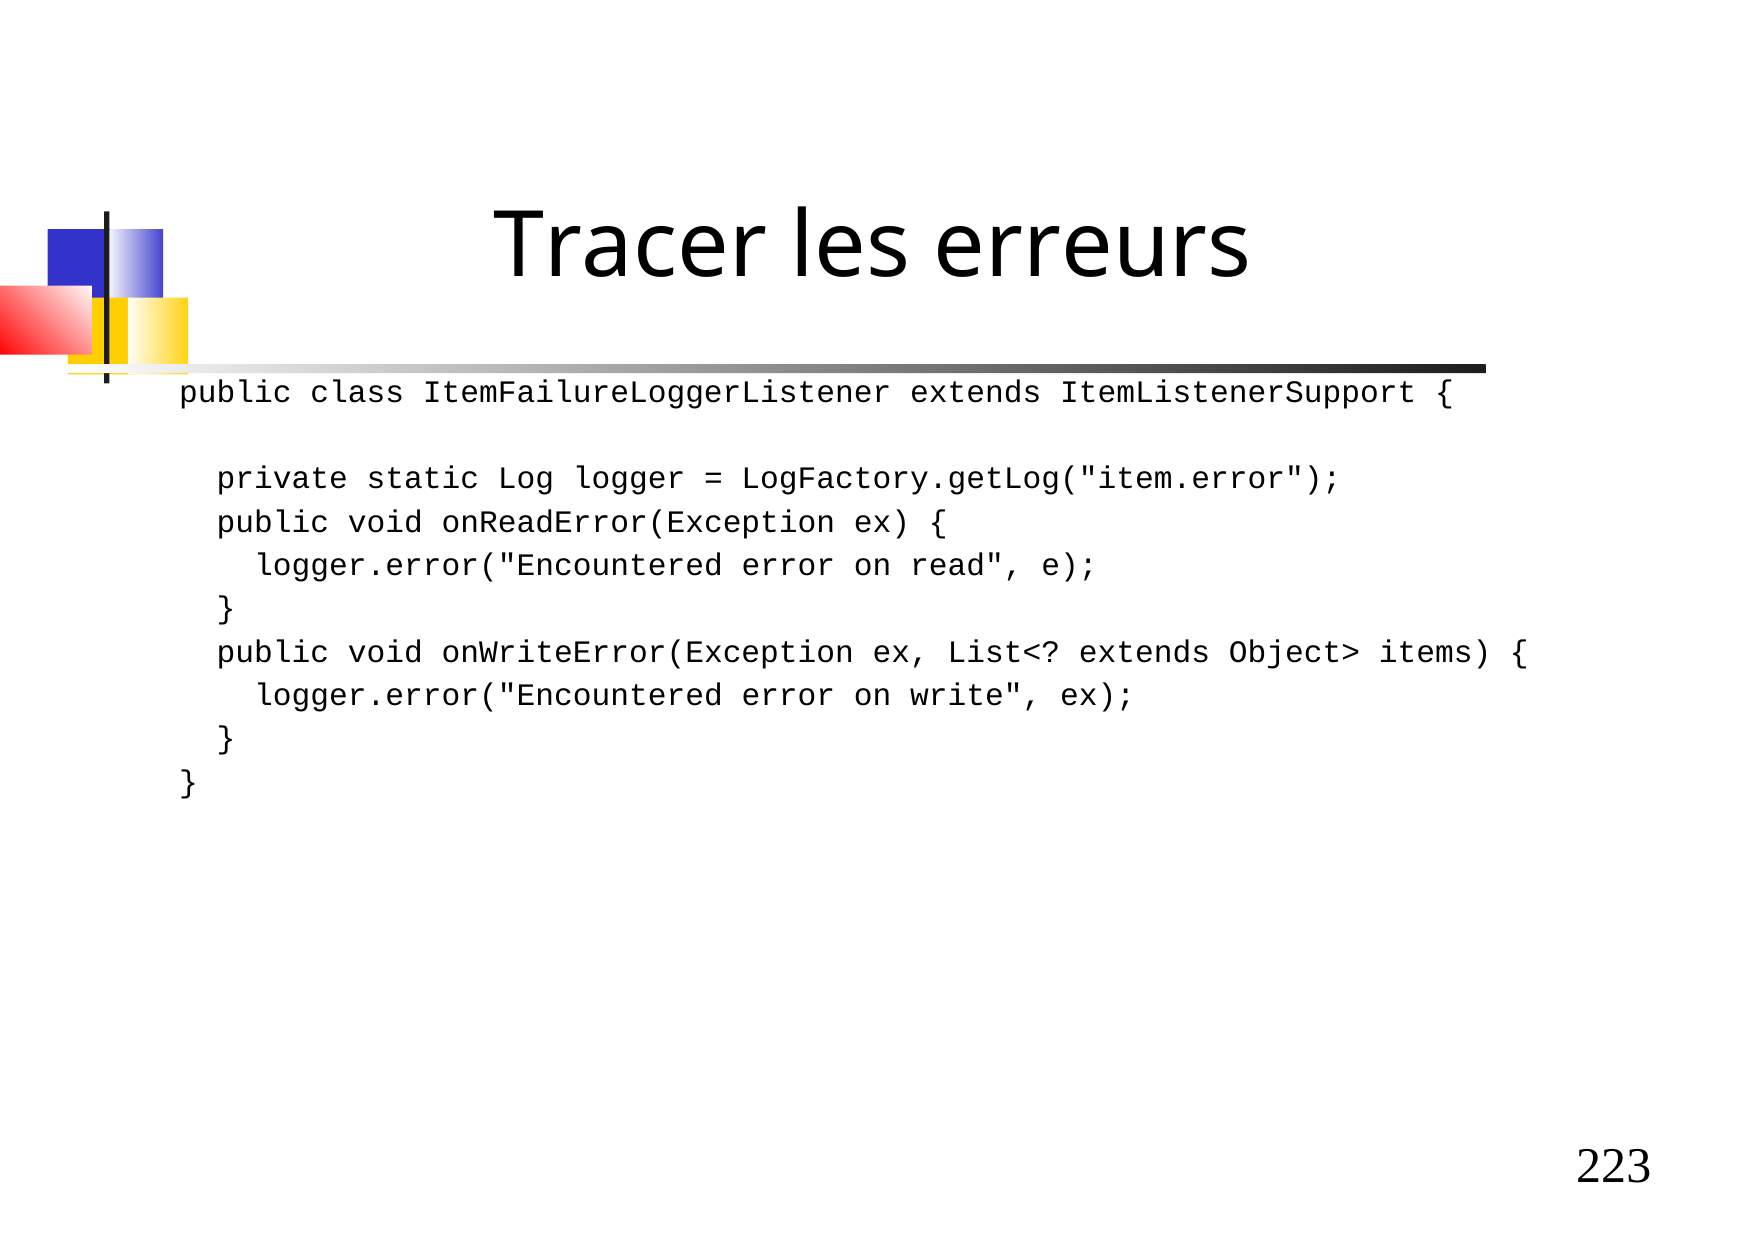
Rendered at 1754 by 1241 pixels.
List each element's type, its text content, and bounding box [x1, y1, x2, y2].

title Tracer les erreurs [179, 139, 1567, 351]
list public class ItemFailureLoggerListener extends ItemListenerSupport { private static Log logger = LogFactory.getLog("item.error"); public void onReadError(Exception ex) { logger.error("Encountered error on read", e); } public void onWriteError(Exception ex, List<? extends Object> items) { logger.error("Encountered error on write", ex); } } [179, 371, 1567, 1091]
